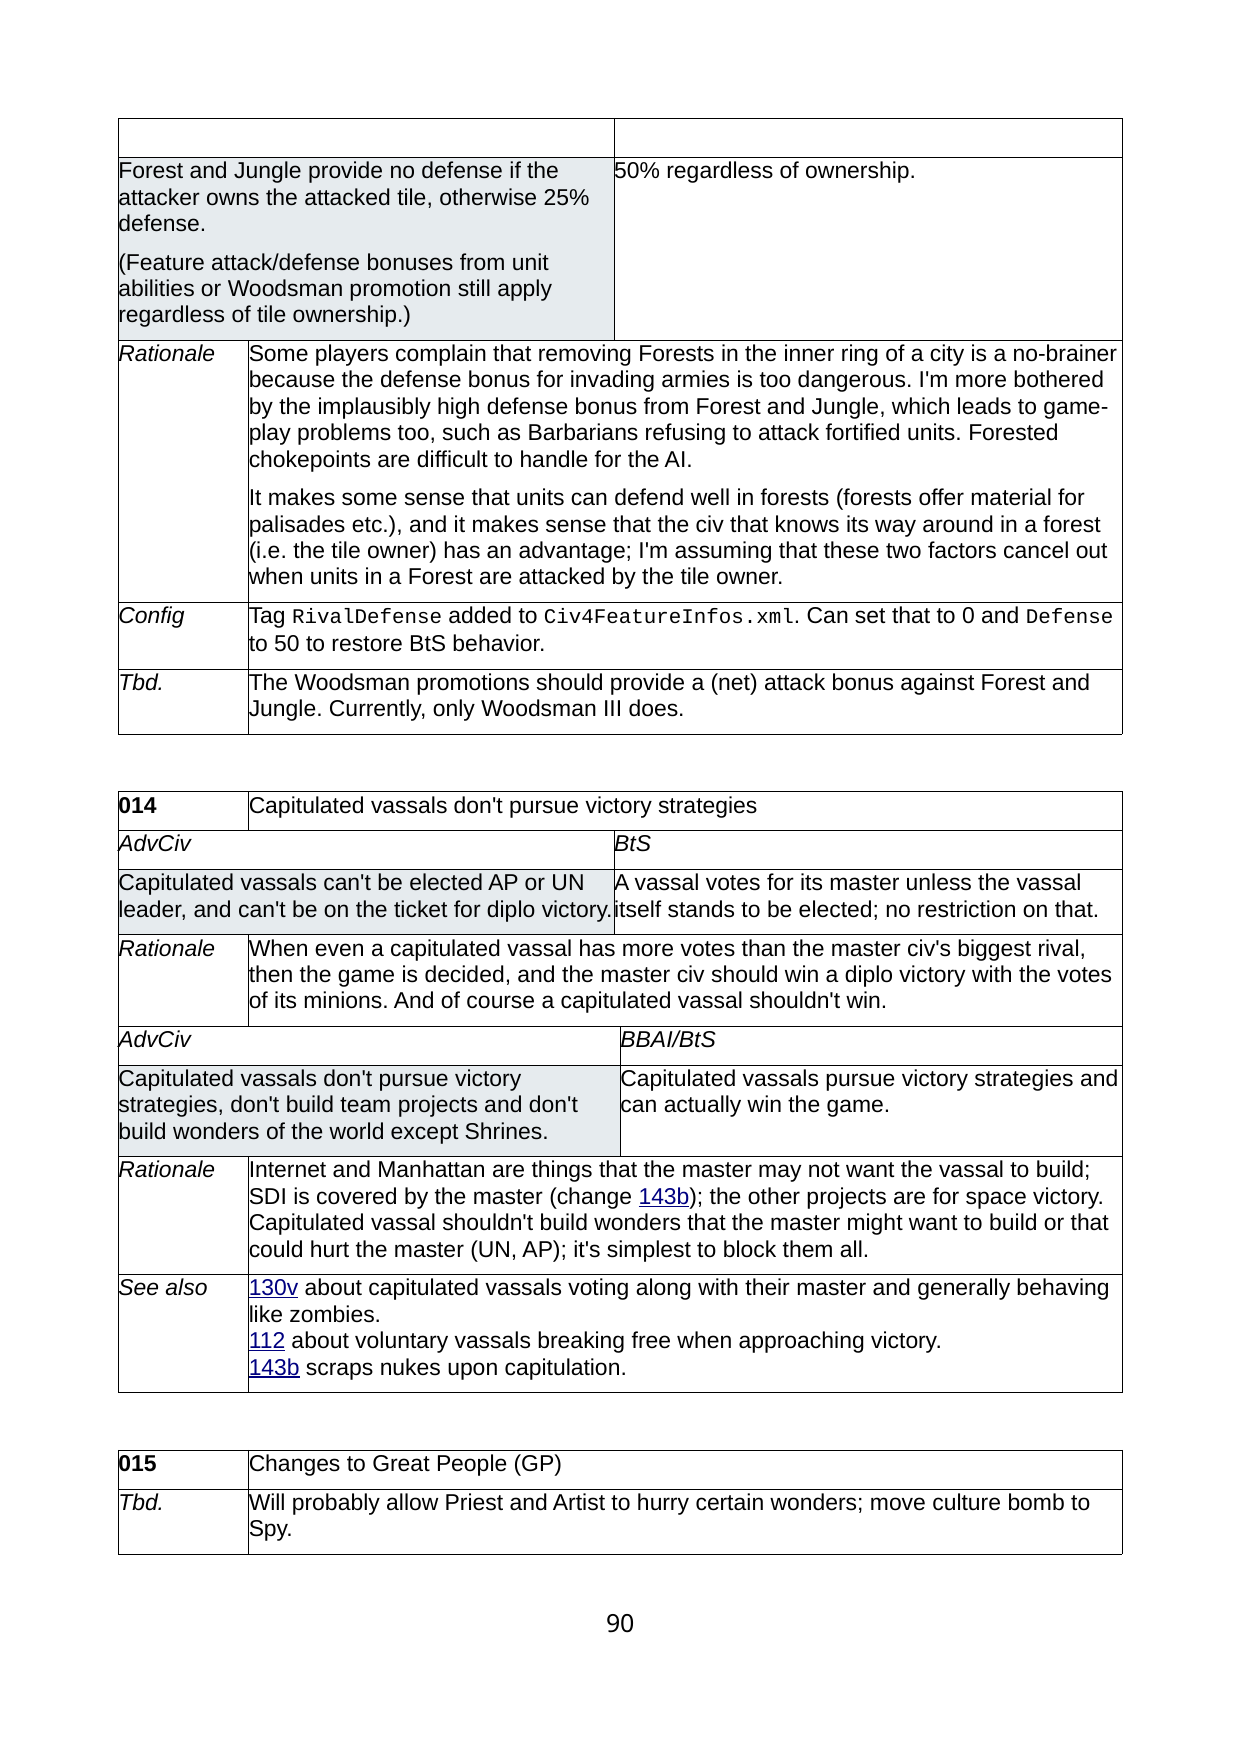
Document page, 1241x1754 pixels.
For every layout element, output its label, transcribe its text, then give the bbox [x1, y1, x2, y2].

table_cell 50% regardless of ownership. [615, 158, 1122, 340]
table_cell [615, 119, 1122, 157]
table_cell AdvCiv [119, 1027, 620, 1065]
table_cell Forest and Jungle provide no defense if the attacker owns the attacked tile, otherwise 25% defense. (Feature attack/defense bonuses from unit abilities or Woodsman promotion still apply regardless of tile ownership.) [119, 158, 614, 340]
table_cell Some players complain that removing Forests in the inner ring of a city is a no-brainer because the defense bonus for invading armies is too dangerous. I'm more bothered by the implausibly high defense bonus from Forest and Jungle, which leads to game­play problems too, such as Barbarians refusing to attack fortified units. Forested chokepoints are difficult to handle for the AI. It makes some sense that units can defend well in forests (forests offer material for palisades etc.), and it makes sense that the civ that knows its way around in a forest (i.e. the tile owner) has an advantage; I'm assuming that these two factors cancel out when units in a Forest are attacked by the tile owner. [249, 341, 1122, 602]
table_header Capitulated vassals don't pursue victory strategies [249, 792, 1122, 830]
table_header 015 [119, 1451, 248, 1489]
table_header 014 [119, 792, 248, 830]
table_cell BBAI/BtS [621, 1027, 1122, 1065]
table_cell Capitulated vassals can't be elected AP or UN leader, and can't be on the ticket for diplo victory. [119, 870, 614, 934]
table_cell Rationale [119, 1157, 248, 1274]
table_cell 130v about capitulated vassals voting along with their master and generally behaving like zombies. 112 about voluntary vassals breaking free when approaching victory. 143b scraps nukes upon capitulation. [249, 1275, 1122, 1392]
table_cell AdvCiv [119, 831, 614, 869]
table_cell See also [119, 1275, 248, 1392]
table_cell [119, 119, 614, 157]
table_cell BtS [615, 831, 1122, 869]
table_cell Will probably allow Priest and Artist to hurry certain wonders; move culture bomb to Spy. [249, 1490, 1122, 1554]
table_cell When even a capitulated vassal has more votes than the master civ's biggest rival, then the game is decided, and the master civ should win a diplo victory with the votes of its minions. And of course a capitulated vassal shouldn't win. [249, 935, 1122, 1026]
table_cell Tbd. [119, 670, 248, 734]
table_cell Rationale [119, 341, 248, 602]
table_cell The Woodsman promotions should provide a (net) attack bonus against Forest and Jungle. Currently, only Woodsman III does. [249, 670, 1122, 734]
table_cell Config [119, 603, 248, 669]
table_cell Capitulated vassals pursue victory strategies and can actually win the game. [621, 1066, 1122, 1156]
table_cell Tag RivalDefense added to Civ4FeatureInfos.xml. Can set that to 0 and Defense to 50 to restore BtS behavior. [249, 603, 1122, 669]
table_header Changes to Great People (GP) [249, 1451, 1122, 1489]
table_cell Rationale [119, 935, 248, 1026]
table_cell A vassal votes for its master unless the vassal itself stands to be elected; no restriction on that. [615, 870, 1122, 934]
table_cell Internet and Manhattan are things that the master may not want the vassal to build; SDI is covered by the master (change 143b); the other projects are for space victory. Capitulated vassal shouldn't build wonders that the master might want to build or that could hurt the master (UN, AP); it's simplest to block them all. [249, 1157, 1122, 1274]
table_cell Capitulated vassals don't pursue victory strategies, don't build team projects and don't build wonders of the world except Shrines. [119, 1066, 620, 1156]
table_cell Tbd. [119, 1490, 248, 1554]
